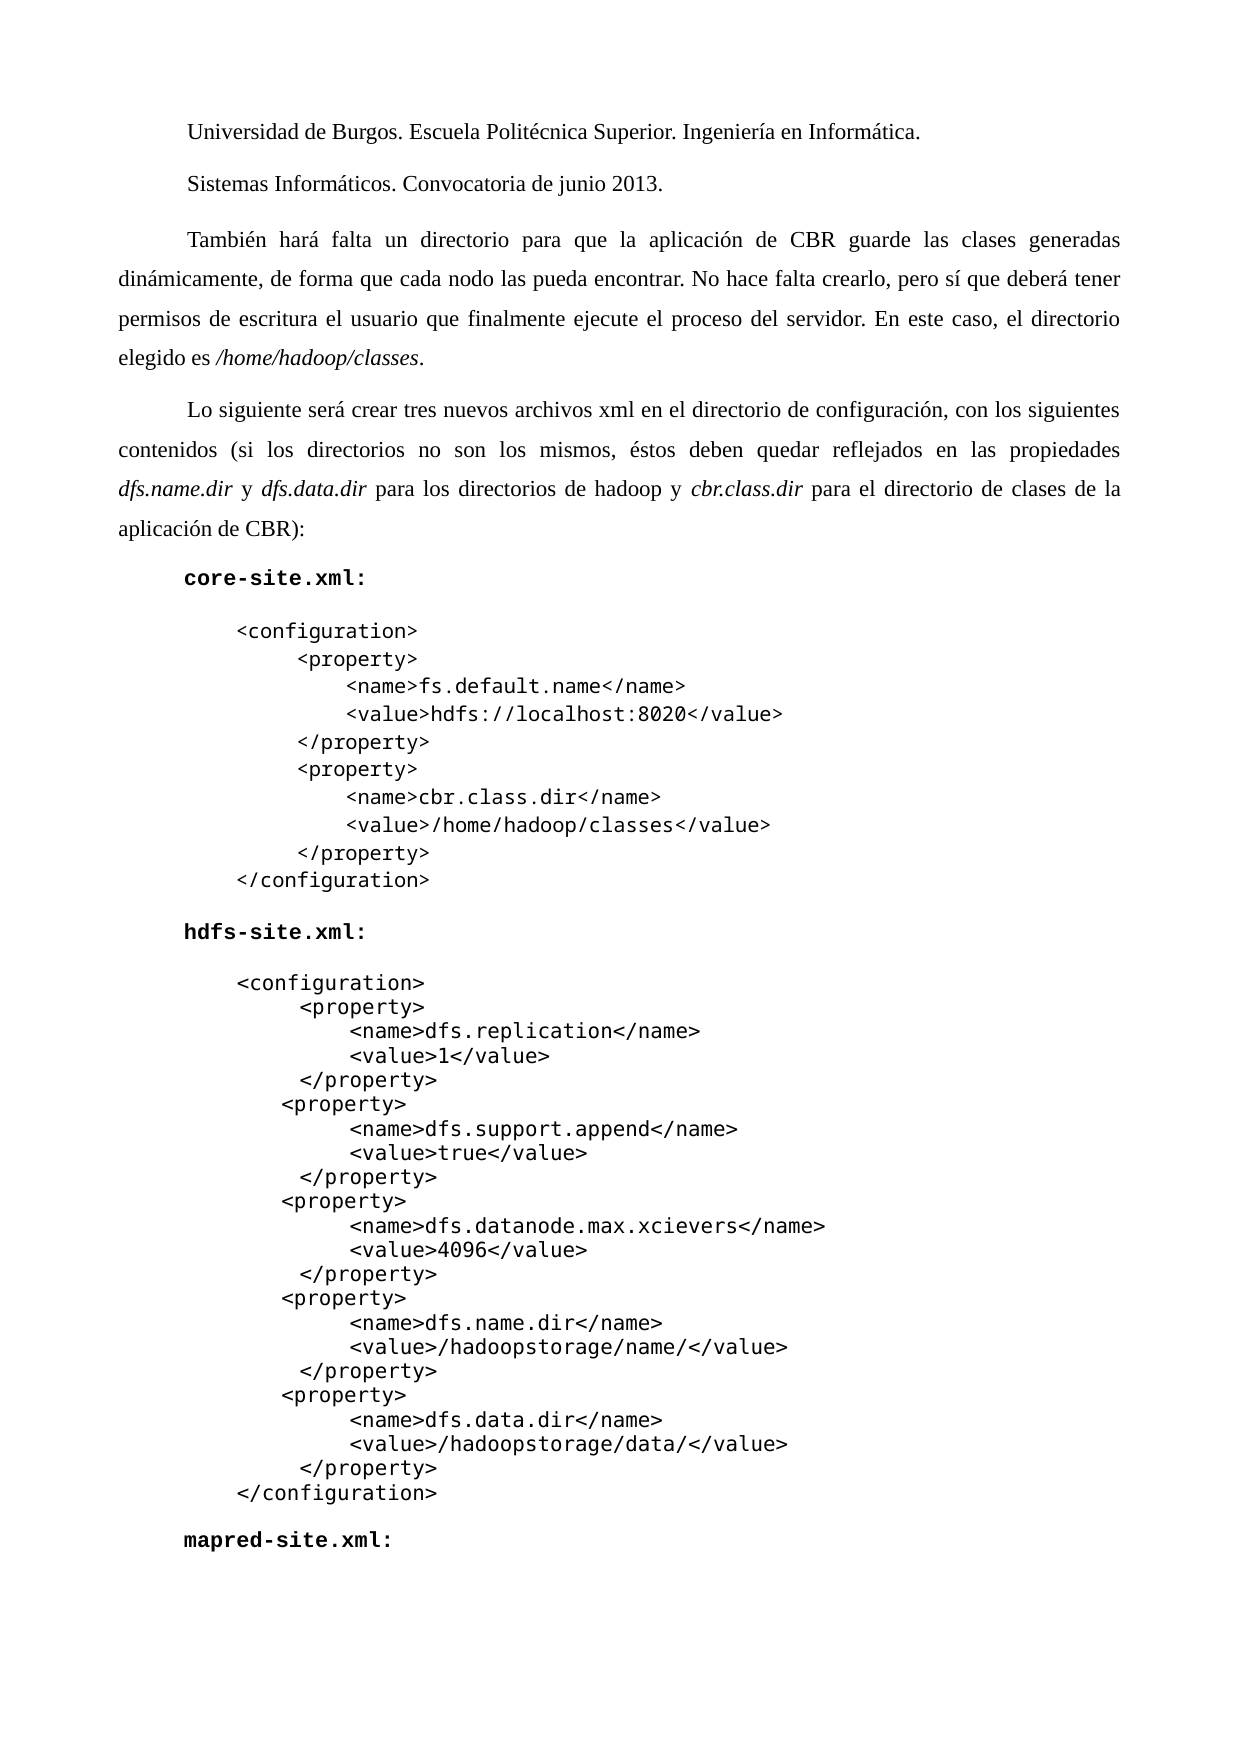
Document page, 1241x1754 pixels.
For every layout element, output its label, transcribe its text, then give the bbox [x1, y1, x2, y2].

text Lo siguiente será crear tres nuevos archivos xml en el directorio de configuración, con los siguientes contenidos (si los directorios no son los mismos, éstos deben quedar reflejados en las propiedades dfs.name.dir y dfs.data.dir para los directorios de hadoop y cbr.class.dir para el directorio de clases de la aplicación de CBR): [118, 396, 1122, 541]
text <property> [195, 644, 1045, 672]
text mapred-site.xml: [118, 1529, 1122, 1554]
text <value>1</value> [195, 1044, 1045, 1068]
text <name>dfs.data.dir</name> [195, 1408, 1045, 1432]
text </property> [195, 1165, 1045, 1189]
text <name>dfs.support.append</name> [195, 1117, 1045, 1141]
text <property> [195, 1189, 1045, 1214]
text <value>hdfs://localhost:8020</value> [195, 699, 1045, 727]
text <value>/hadoopstorage/data/</value> [195, 1432, 1045, 1456]
text <name>cbr.class.dir</name> [195, 783, 1045, 810]
text </property> [195, 1456, 1045, 1481]
text <property> [195, 1092, 1045, 1117]
text <configuration> [195, 616, 1045, 644]
text <value>/home/hadoop/classes</value> [195, 810, 1045, 838]
text </property> [195, 838, 1045, 866]
text <configuration> [195, 971, 1045, 995]
text <value>4096</value> [195, 1238, 1045, 1262]
text </property> [195, 1262, 1045, 1286]
text <name>dfs.datanode.max.xcievers</name> [195, 1214, 1045, 1238]
text </configuration> [195, 866, 1045, 893]
text <property> [195, 1383, 1045, 1408]
text <value>true</value> [195, 1141, 1045, 1165]
text hdfs-site.xml: [118, 921, 1122, 946]
text </property> [195, 1068, 1045, 1092]
text <property> [195, 995, 1045, 1019]
text core-site.xml: [118, 567, 1122, 592]
text </property> [195, 1359, 1045, 1383]
text <property> [195, 1286, 1045, 1311]
text <name>dfs.replication</name> [195, 1019, 1045, 1044]
text <name>fs.default.name</name> [195, 672, 1045, 699]
text </configuration> [195, 1481, 1045, 1505]
text <name>dfs.name.dir</name> [195, 1311, 1045, 1335]
text <property> [195, 755, 1045, 783]
text </property> [195, 727, 1045, 755]
text <value>/hadoopstorage/name/</value> [195, 1335, 1045, 1359]
text También hará falta un directorio para que la aplicación de CBR guarde las clases generadas dinámicamente, de forma que cada nodo las pueda encontrar. No hace falta crearlo, pero sí que deberá tener permisos de escritura el usuario que finalmente ejecute el proceso del servidor. En este caso, el directorio elegido es /home/hadoop/classes. [118, 226, 1122, 371]
